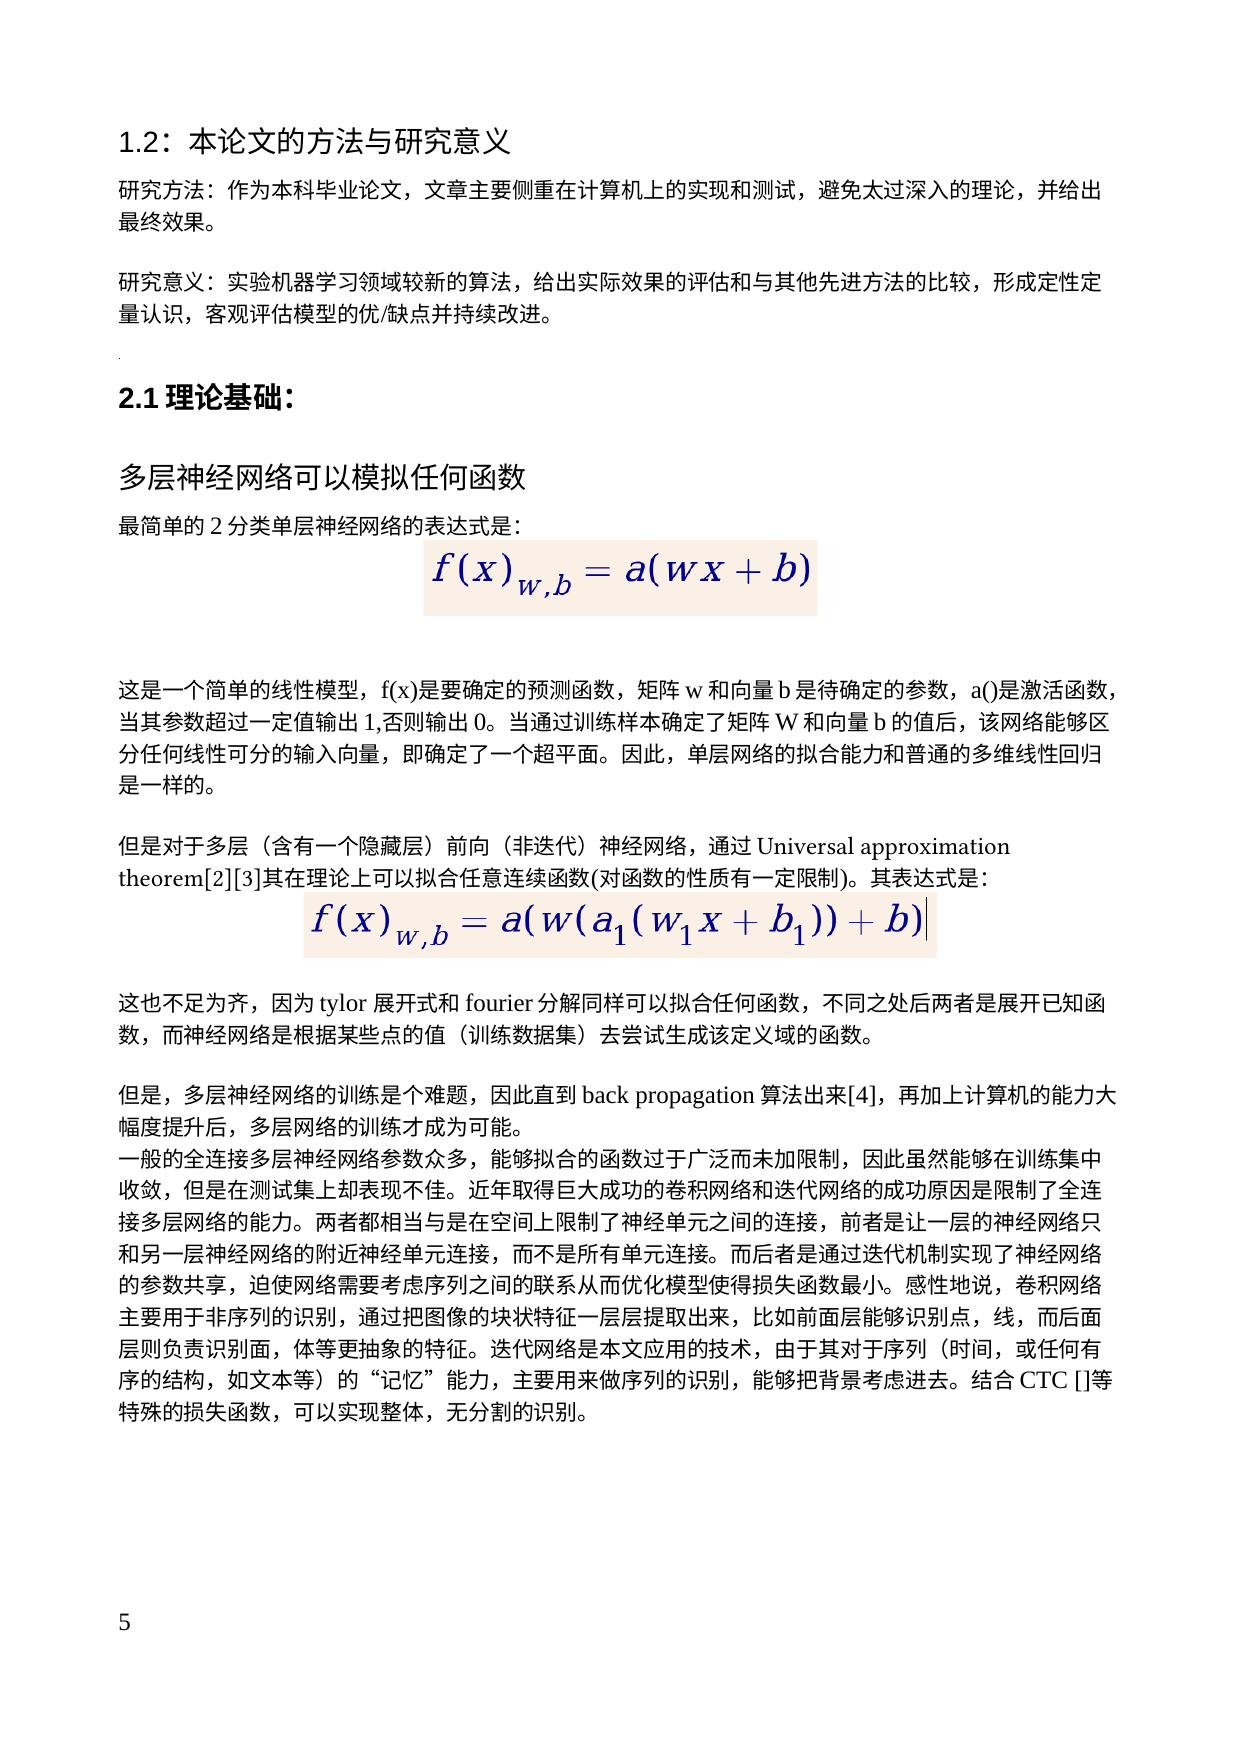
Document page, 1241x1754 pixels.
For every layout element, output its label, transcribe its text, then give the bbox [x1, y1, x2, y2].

text 最简单的2分类单层神经网络的表达式是： [118, 509, 1122, 541]
text 但是，多层神经网络的训练是个难题，因此直到back propagation算法出来[4]，再加上计算机的能力大幅度提升后，多层网络的训练才成为可能。 [118, 1078, 1122, 1142]
text 这是一个简单的线性模型，f(x)是要确定的预测函数，矩阵w和向量b是待确定的参数，a()是激活函数，当其参数超过一定值输出1,否则输出0。当通过训练样本确定了矩阵W和向量b的值后，该网络能够区分任何线性可分的输入向量，即确定了一个超平面。因此，单层网络的拟合能力和普通的多维线性回归是一样的。 [118, 673, 1122, 800]
text 但是对于多层（含有一个隐藏层）前向（非迭代）神经网络，通过Universal approximation theorem[2][3]其在理论上可以拟合任意连续函数(对函数的性质有一定限制)。其表达式是： [118, 829, 1122, 892]
text 这也不足为齐，因为tylor 展开式和fourier分解同样可以拟合任何函数，不同之处后两者是展开已知函数，而神经网络是根据某些点的值（训练数据集）去尝试生成该定义域的函数。 [118, 986, 1122, 1050]
text 研究方法：作为本科毕业论文，文章主要侧重在计算机上的实现和测试，避免太过深入的理论，并给出最终效果。 [118, 173, 1122, 236]
text 一般的全连接多层神经网络参数众多，能够拟合的函数过于广泛而未加限制，因此虽然能够在训练集中收敛，但是在测试集上却表现不佳。近年取得巨大成功的卷积网络和迭代网络的成功原因是限制了全连接多层网络的能力。两者都相当与是在空间上限制了神经单元之间的连接，前者是让一层的神经网络只和另一层神经网络的附近神经单元连接，而不是所有单元连接。而后者是通过迭代机制实现了神经网络的参数共享，迫使网络需要考虑序列之间的联系从而优化模型使得损失函数最小。感性地说，卷积网络主要用于非序列的识别，通过把图像的块状特征一层层提取出来，比如前面层能够识别点，线，而后面层则负责识别面，体等更抽象的特征。迭代网络是本文应用的技术，由于其对于序列（时间，或任何有序的结构，如文本等）的“记忆”能力，主要用来做序列的识别，能够把背景考虑进去。结合CTC []等特殊的损失函数，可以实现整体，无分割的识别。 [118, 1142, 1122, 1427]
text 研究意义：实验机器学习领域较新的算法，给出实际效果的评估和与其他先进方法的比较，形成定性定量认识，客观评估模型的优/缺点并持续改进。 [118, 265, 1122, 328]
picture [303, 892, 937, 958]
subtitle 多层神经网络可以模拟任何函数 [118, 454, 1122, 497]
picture [423, 540, 818, 616]
subtitle 2.1理论基础： [118, 374, 1122, 417]
subtitle 1.2：本论文的方法与研究意义 [118, 118, 1122, 161]
